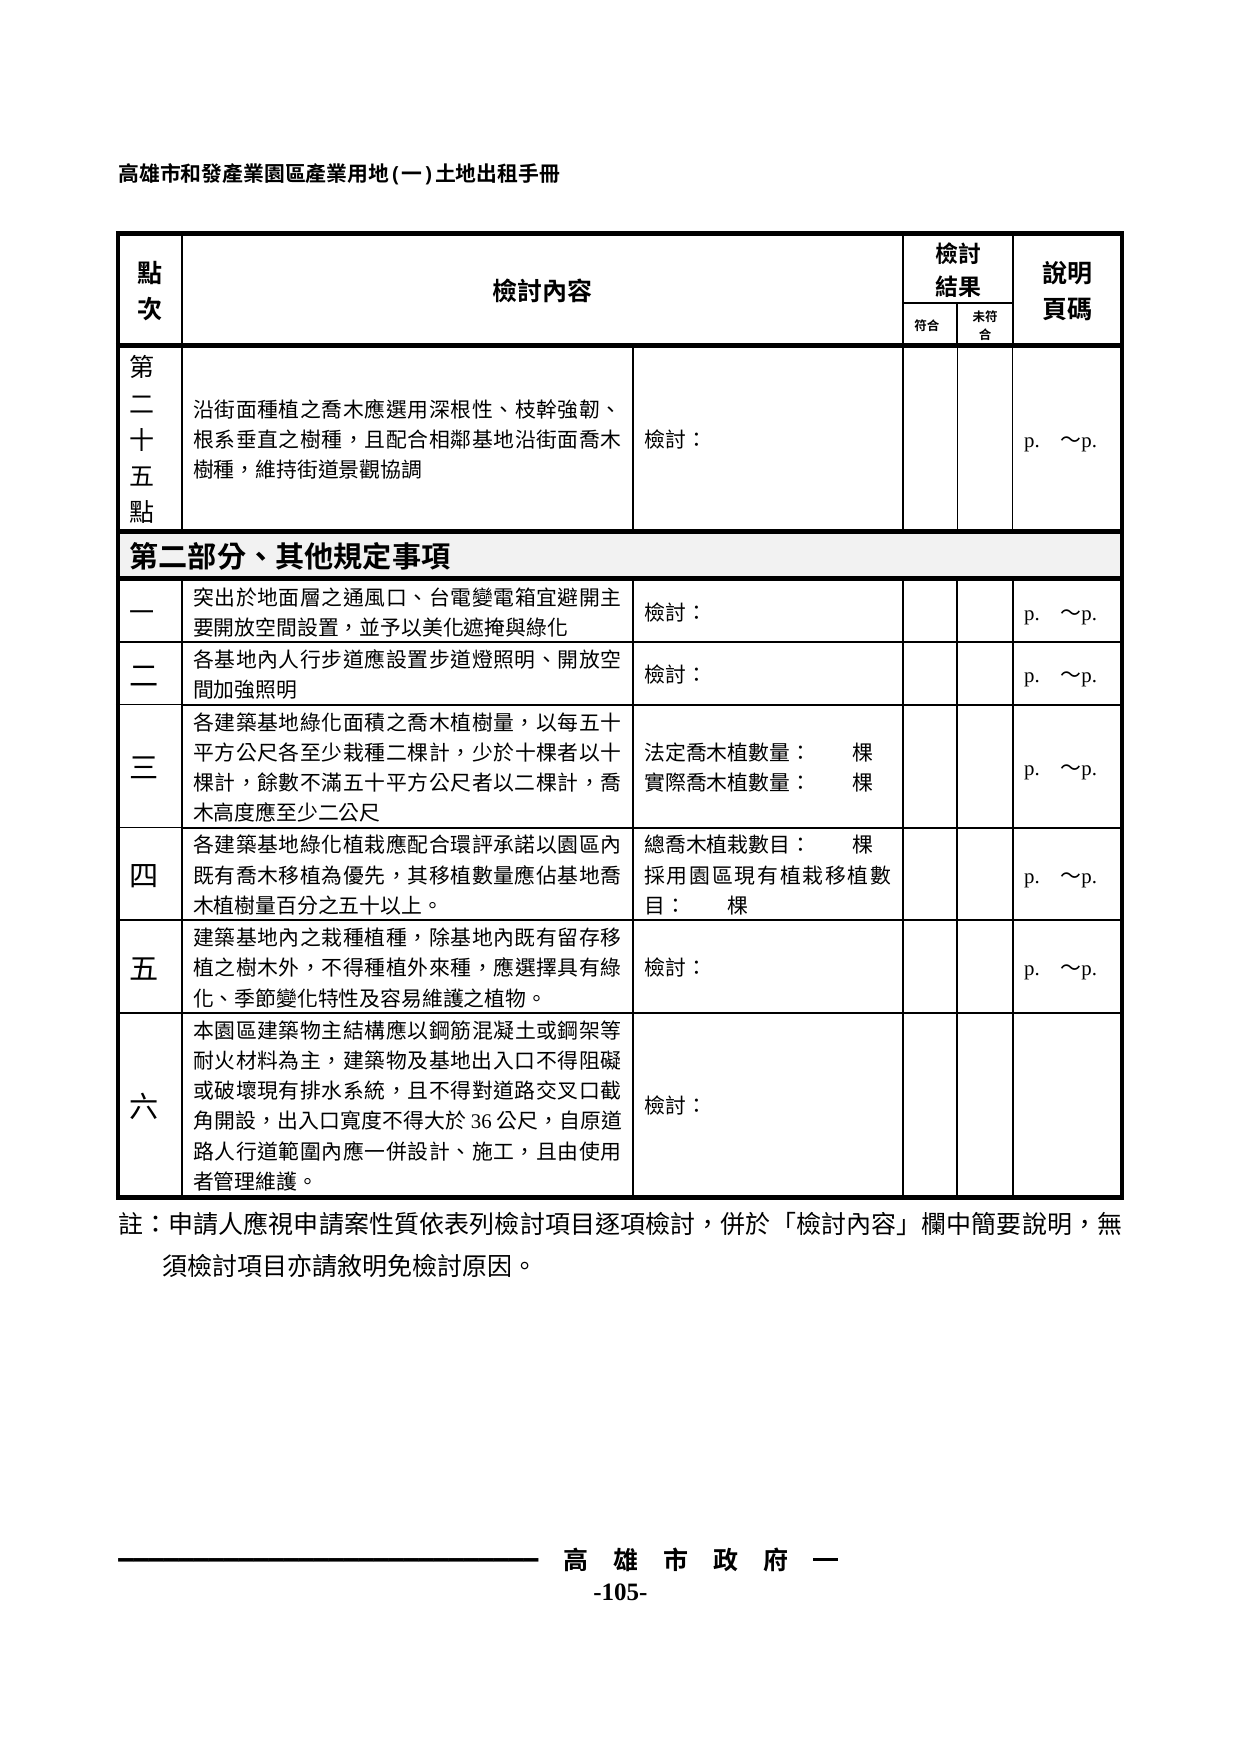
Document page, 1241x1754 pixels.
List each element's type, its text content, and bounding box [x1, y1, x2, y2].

table_cell [1014, 1014, 1120, 1195]
text 註：申請人應視申請案性質依表列檢討項目逐項檢討，併於「檢討內容」欄中簡要說明，無須檢討項目亦請敘明免檢討原因。 [118, 1200, 1122, 1283]
table_cell 檢討： [634, 348, 902, 529]
table_cell 各建築基地綠化面積之喬木植樹量，以每五十平方公尺各至少栽種二棵計，少於十棵者以十棵計，餘數不滿五十平方公尺者以二棵計，喬木高度應至少二公尺 [183, 706, 632, 827]
table_cell [958, 643, 1012, 704]
table_cell p. ～p. [1014, 706, 1120, 827]
table_header 檢討內容 [183, 236, 902, 343]
table_cell 第二十五點 [120, 348, 181, 529]
table_cell 總喬木植栽數目： 棵 採用園區現有植栽移植數目： 棵 [634, 829, 902, 919]
table_cell [904, 829, 956, 919]
table_cell 檢討： [634, 1014, 902, 1195]
table_cell p. ～p. [1014, 921, 1120, 1012]
table_cell [904, 921, 956, 1012]
table_cell [904, 581, 956, 641]
table_cell [904, 706, 956, 827]
table_cell 二 [120, 643, 181, 704]
table_header 說明 頁碼 [1014, 236, 1120, 343]
table_cell 檢討： [634, 581, 902, 641]
table_cell 各建築基地綠化植栽應配合環評承諾以園區內既有喬木移植為優先，其移植數量應佔基地喬木植樹量百分之五十以上。 [183, 829, 632, 919]
table_cell 第二部分、其他規定事項 [120, 534, 1120, 576]
table_cell 本園區建築物主結構應以鋼筋混凝土或鋼架等耐火材料為主，建築物及基地出入口不得阻礙或破壞現有排水系統，且不得對道路交叉口截角開設，出入口寬度不得大於36公尺，自原道路人行道範圍內應一併設計、施工，且由使用者管理維護。 [183, 1014, 632, 1195]
table_cell [904, 1014, 956, 1195]
table_cell p. ～p. [1014, 829, 1120, 919]
table_cell 六 [120, 1014, 181, 1195]
table_header 點次 [120, 236, 181, 343]
table_cell 四 [120, 828, 181, 919]
table_cell 沿街面種植之喬木應選用深根性、枝幹強韌、根系垂直之樹種，且配合相鄰基地沿街面喬木樹種，維持街道景觀協調 [183, 348, 632, 529]
table_cell p. ～p. [1014, 581, 1120, 641]
table_cell [958, 706, 1012, 827]
table_header 檢討 結果 [904, 236, 1012, 302]
table_cell [904, 348, 957, 529]
table_cell [958, 829, 1012, 919]
table_cell p. ～p. [1013, 348, 1120, 529]
table_cell 檢討： [634, 921, 902, 1012]
table_cell [904, 643, 956, 704]
table_cell 五 [120, 921, 181, 1012]
table_cell 法定喬木植數量： 棵 實際喬木植數量： 棵 [634, 706, 902, 827]
table_cell 檢討： [634, 643, 902, 704]
table_cell 突出於地面層之通風口、台電變電箱宜避開主要開放空間設置，並予以美化遮掩與綠化 [183, 581, 632, 641]
table_cell 一 [120, 581, 181, 641]
table_cell p. ～p. [1014, 643, 1120, 704]
table_cell 未符合 [958, 304, 1012, 343]
table_cell [958, 348, 1012, 529]
table_cell [958, 1014, 1012, 1195]
table_cell 建築基地內之栽種植種，除基地內既有留存移植之樹木外，不得種植外來種，應選擇具有綠化、季節變化特性及容易維護之植物。 [183, 921, 632, 1012]
table_cell [958, 921, 1012, 1012]
table_cell 三 [120, 705, 181, 827]
table_cell [958, 581, 1012, 641]
table_cell 各基地內人行步道應設置步道燈照明、開放空間加強照明 [183, 643, 632, 704]
table_cell 符合 [904, 304, 956, 343]
